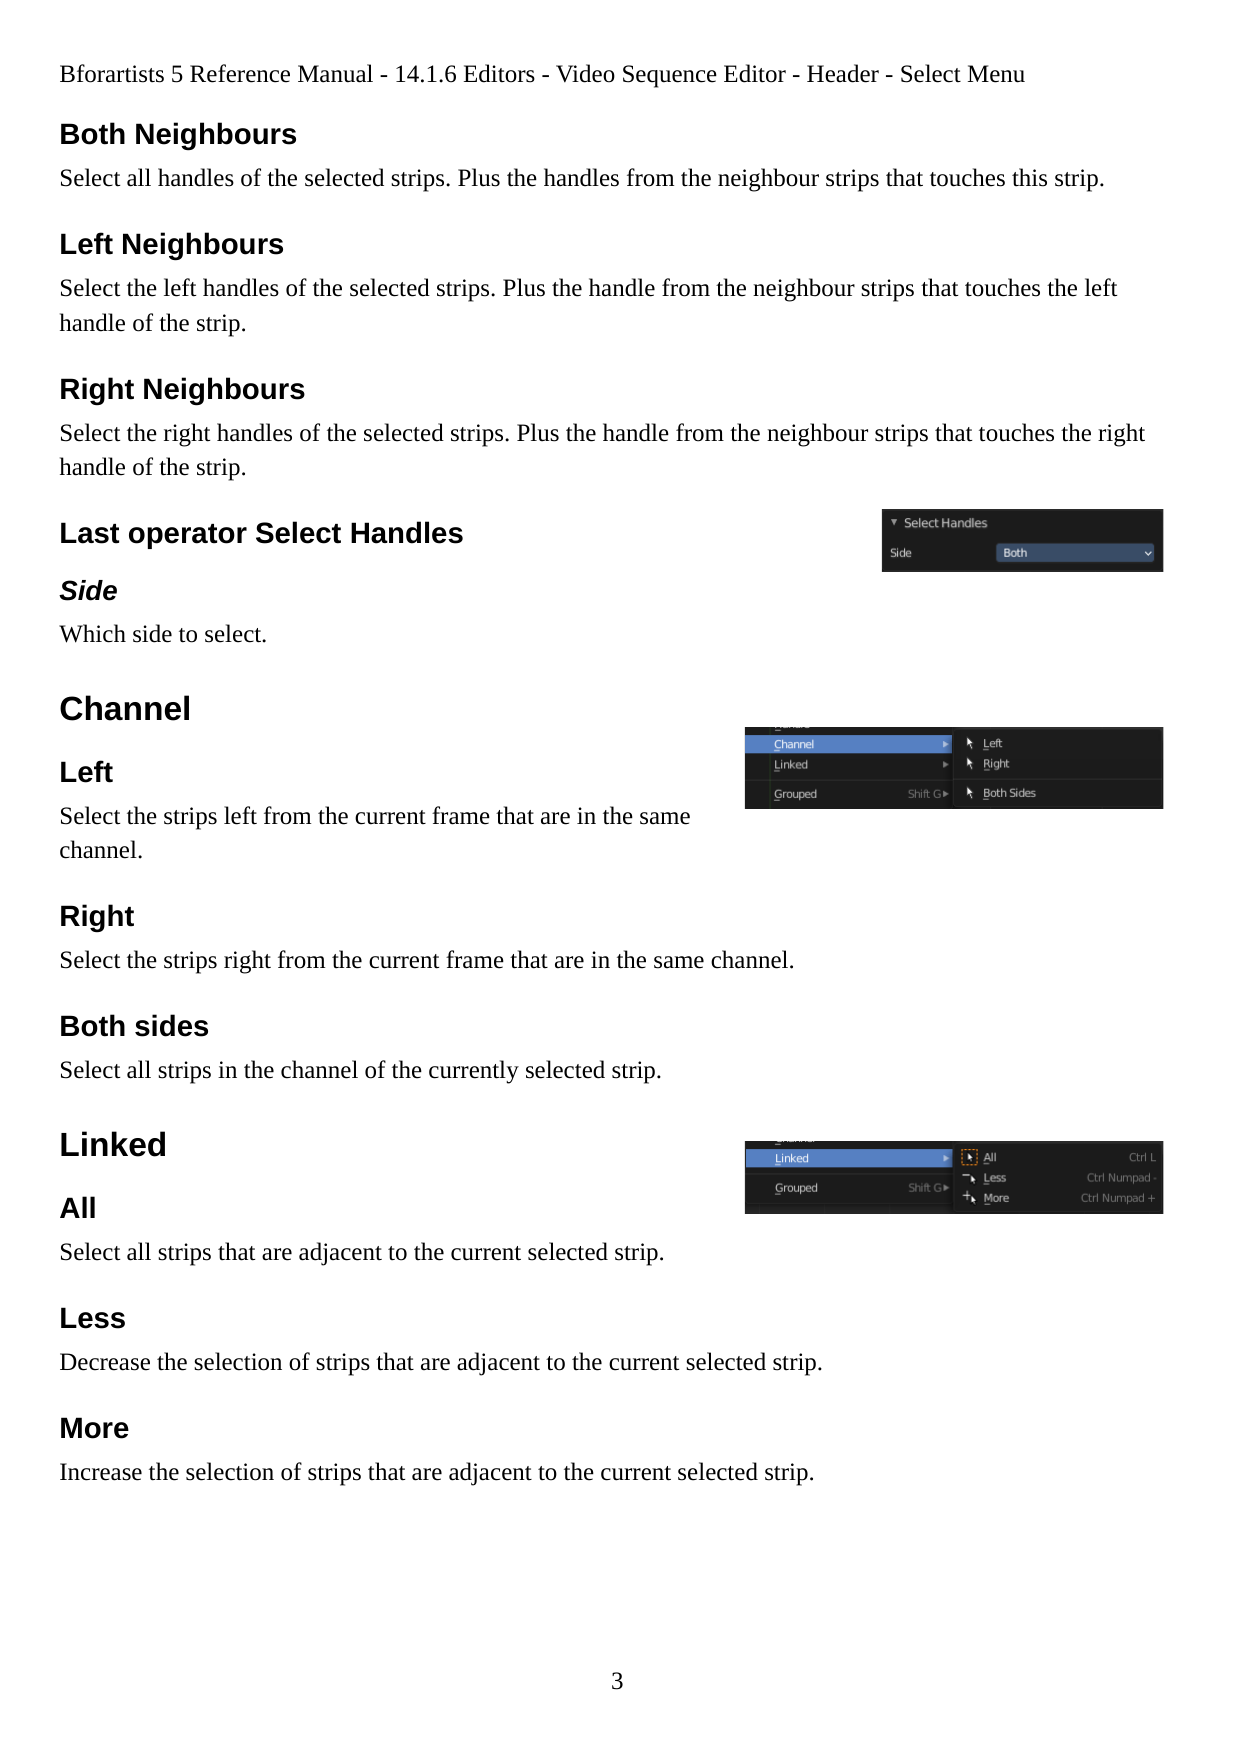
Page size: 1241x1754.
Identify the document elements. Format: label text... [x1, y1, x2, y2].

picture [744, 727, 1164, 809]
subtitle More [59, 1411, 1181, 1444]
subtitle Side [59, 575, 1181, 607]
subtitle Last operator Select Handles [59, 516, 881, 550]
subtitle Right Neighbours [59, 372, 1181, 405]
text Select all strips in the channel of the currently selected strip. [59, 1055, 1181, 1084]
subtitle Left Neighbours [59, 227, 1181, 261]
subtitle [1164, 516, 1181, 550]
picture [881, 509, 1164, 572]
subtitle All [59, 1191, 1181, 1224]
text Decrease the selection of strips that are adjacent to the current selected strip. [59, 1347, 1181, 1376]
subtitle Both sides [59, 1009, 1181, 1043]
text Select all strips that are adjacent to the current selected strip. [59, 1237, 1181, 1266]
subtitle Linked [59, 1125, 1181, 1164]
text Which side to select. [59, 619, 1181, 648]
text Increase the selection of strips that are adjacent to the current selected strip. [59, 1457, 1181, 1486]
subtitle Right [59, 899, 1181, 933]
subtitle Both Neighbours [59, 117, 1181, 151]
picture [744, 1141, 1164, 1214]
subtitle Less [59, 1301, 1181, 1334]
text Select all handles of the selected strips. Plus the handles from the neighbour strips that touches this strip. [59, 163, 1181, 192]
subtitle [1164, 755, 1181, 788]
subtitle Left [59, 755, 744, 788]
text Select the left handles of the selected strips. Plus the handle from the neighbour strips that touches the left handle of the strip. [59, 273, 1181, 337]
text Select the strips left from the current frame that are in the same channel. [59, 801, 1181, 864]
subtitle Channel [59, 689, 1181, 728]
text Select the right handles of the selected strips. Plus the handle from the neighbour strips that touches the right handle of the strip. [59, 418, 1181, 481]
text Select the strips right from the current frame that are in the same channel. [59, 945, 1181, 974]
